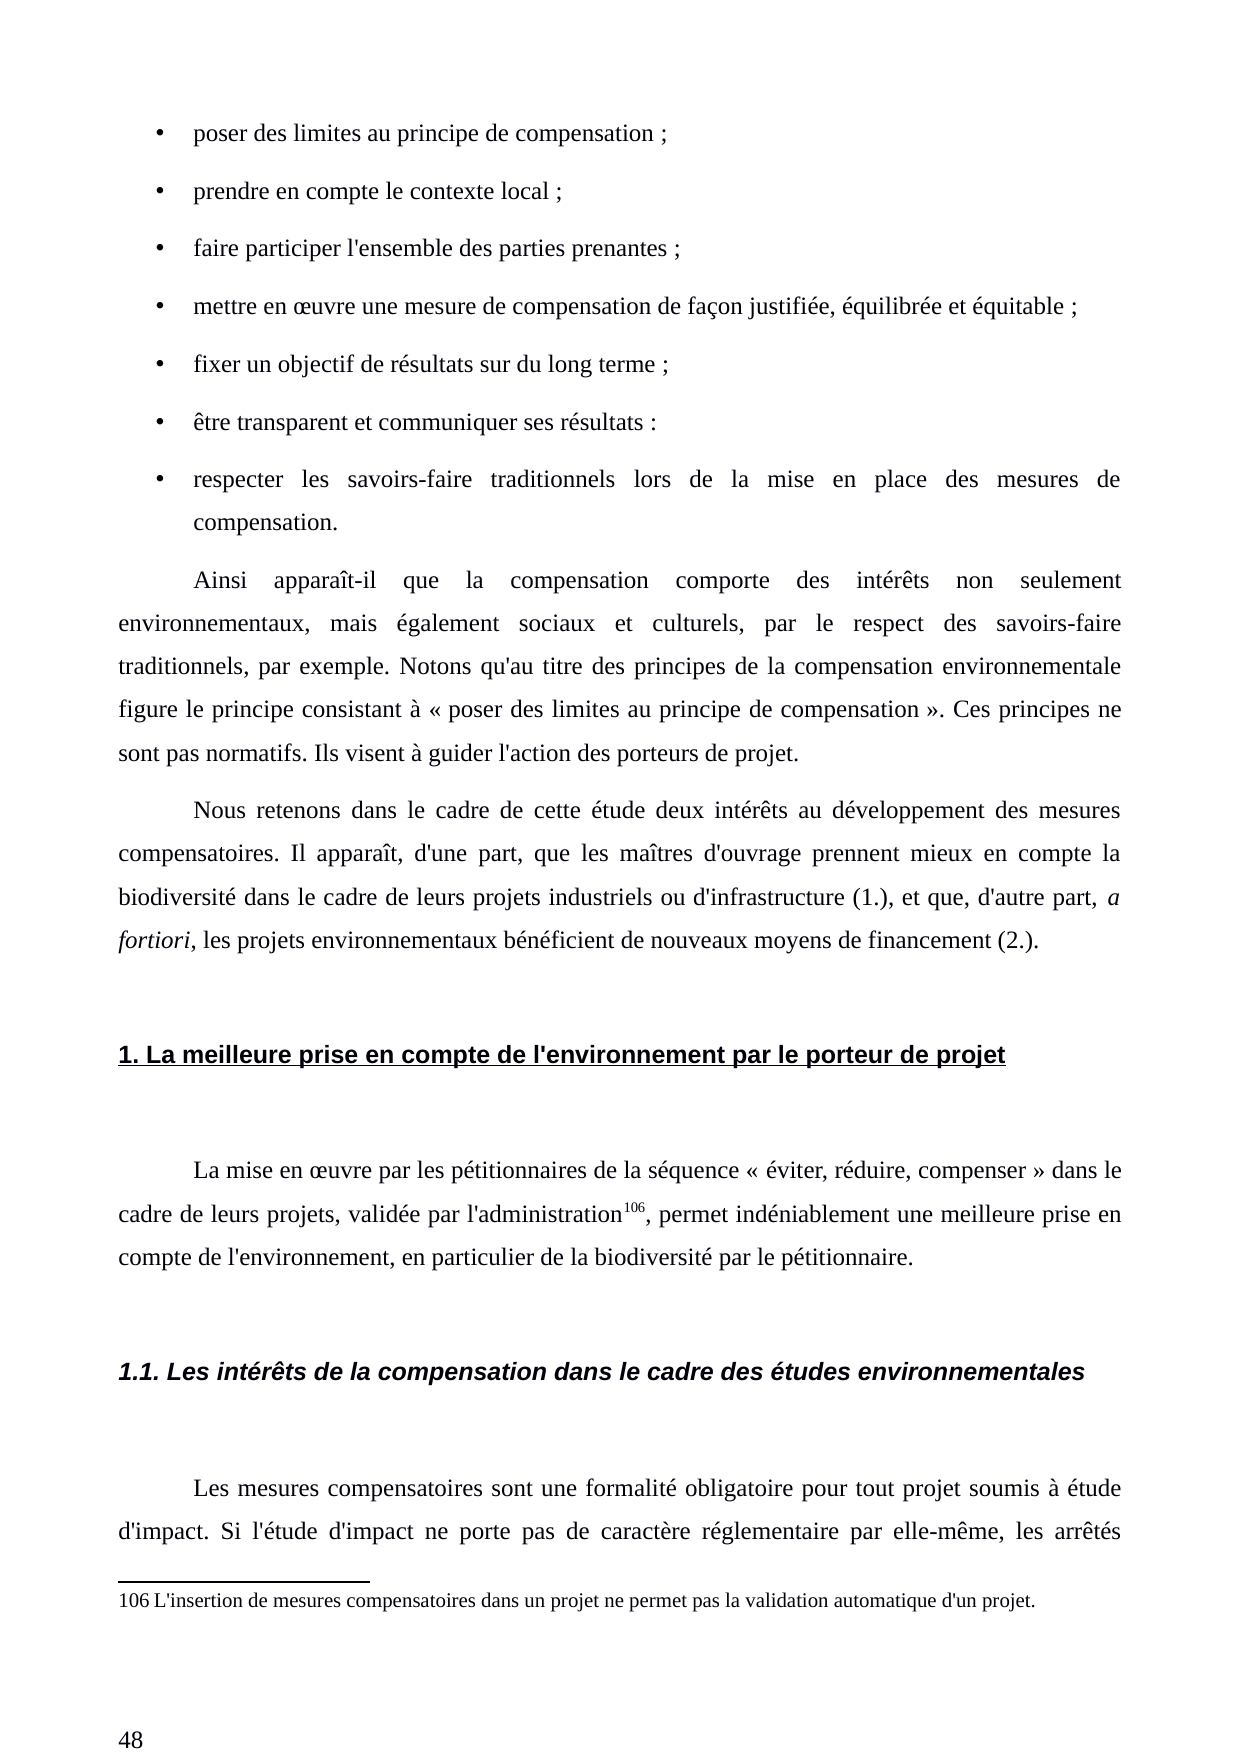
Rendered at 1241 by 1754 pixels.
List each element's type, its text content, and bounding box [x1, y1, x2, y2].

list prendre en compte le contexte local ; [156, 176, 1122, 204]
text La mise en œuvre par les pétitionnaires de la séquence « éviter, réduire, compenser » dans le cadre de leurs projets, validée par l'administration, permet indéniablement une meilleure prise en compte de l'environnement, en particulier de la biodiversité par le pétitionnaire. [118, 1156, 1122, 1271]
text 1. La meilleure prise en compte de l'environnement par le porteur de projet [118, 1040, 1122, 1069]
list respecter les savoirs-faire traditionnels lors de la mise en place des mesures de compensation. [156, 464, 1122, 536]
text 1.1. Les intérêts de la compensation dans le cadre des études environnementales [118, 1357, 1122, 1386]
text Nous retenons dans le cadre de cette étude deux intérêts au développement des mesures compensatoires. Il apparaît, d'une part, que les maîtres d'ouvrage prennent mieux en compte la biodiversité dans le cadre de leurs projets industriels ou d'infrastructure (1.), et que, d'autre part, a fortiori, les projets environnementaux bénéficient de nouveaux moyens de financement (2.). [118, 795, 1122, 953]
text L'insertion de mesures compensatoires dans un projet ne permet pas la validation automatique d'un projet. [118, 1588, 1122, 1612]
list être transparent et communiquer ses résultats : [156, 407, 1122, 435]
list faire participer l'ensemble des parties prenantes ; [156, 233, 1122, 262]
text Ainsi apparaît-il que la compensation comporte des intérêts non seulement environnementaux, mais également sociaux et culturels, par le respect des savoirs-faire traditionnels, par exemple. Notons qu'au titre des principes de la compensation environnementale figure le principe consistant à « poser des limites au principe de compensation ». Ces principes ne sont pas normatifs. Ils visent à guider l'action des porteurs de projet. [118, 565, 1122, 766]
text Les mesures compensatoires sont une formalité obligatoire pour tout projet soumis à étude d'impact. Si l'étude d'impact ne porte pas de caractère réglementaire par elle-même, les arrêtés [118, 1473, 1122, 1544]
list fixer un objectif de résultats sur du long terme ; [156, 349, 1122, 378]
list poser des limites au principe de compensation ; [156, 118, 1122, 147]
list mettre en œuvre une mesure de compensation de façon justifiée, équilibrée et équitable ; [156, 291, 1122, 320]
